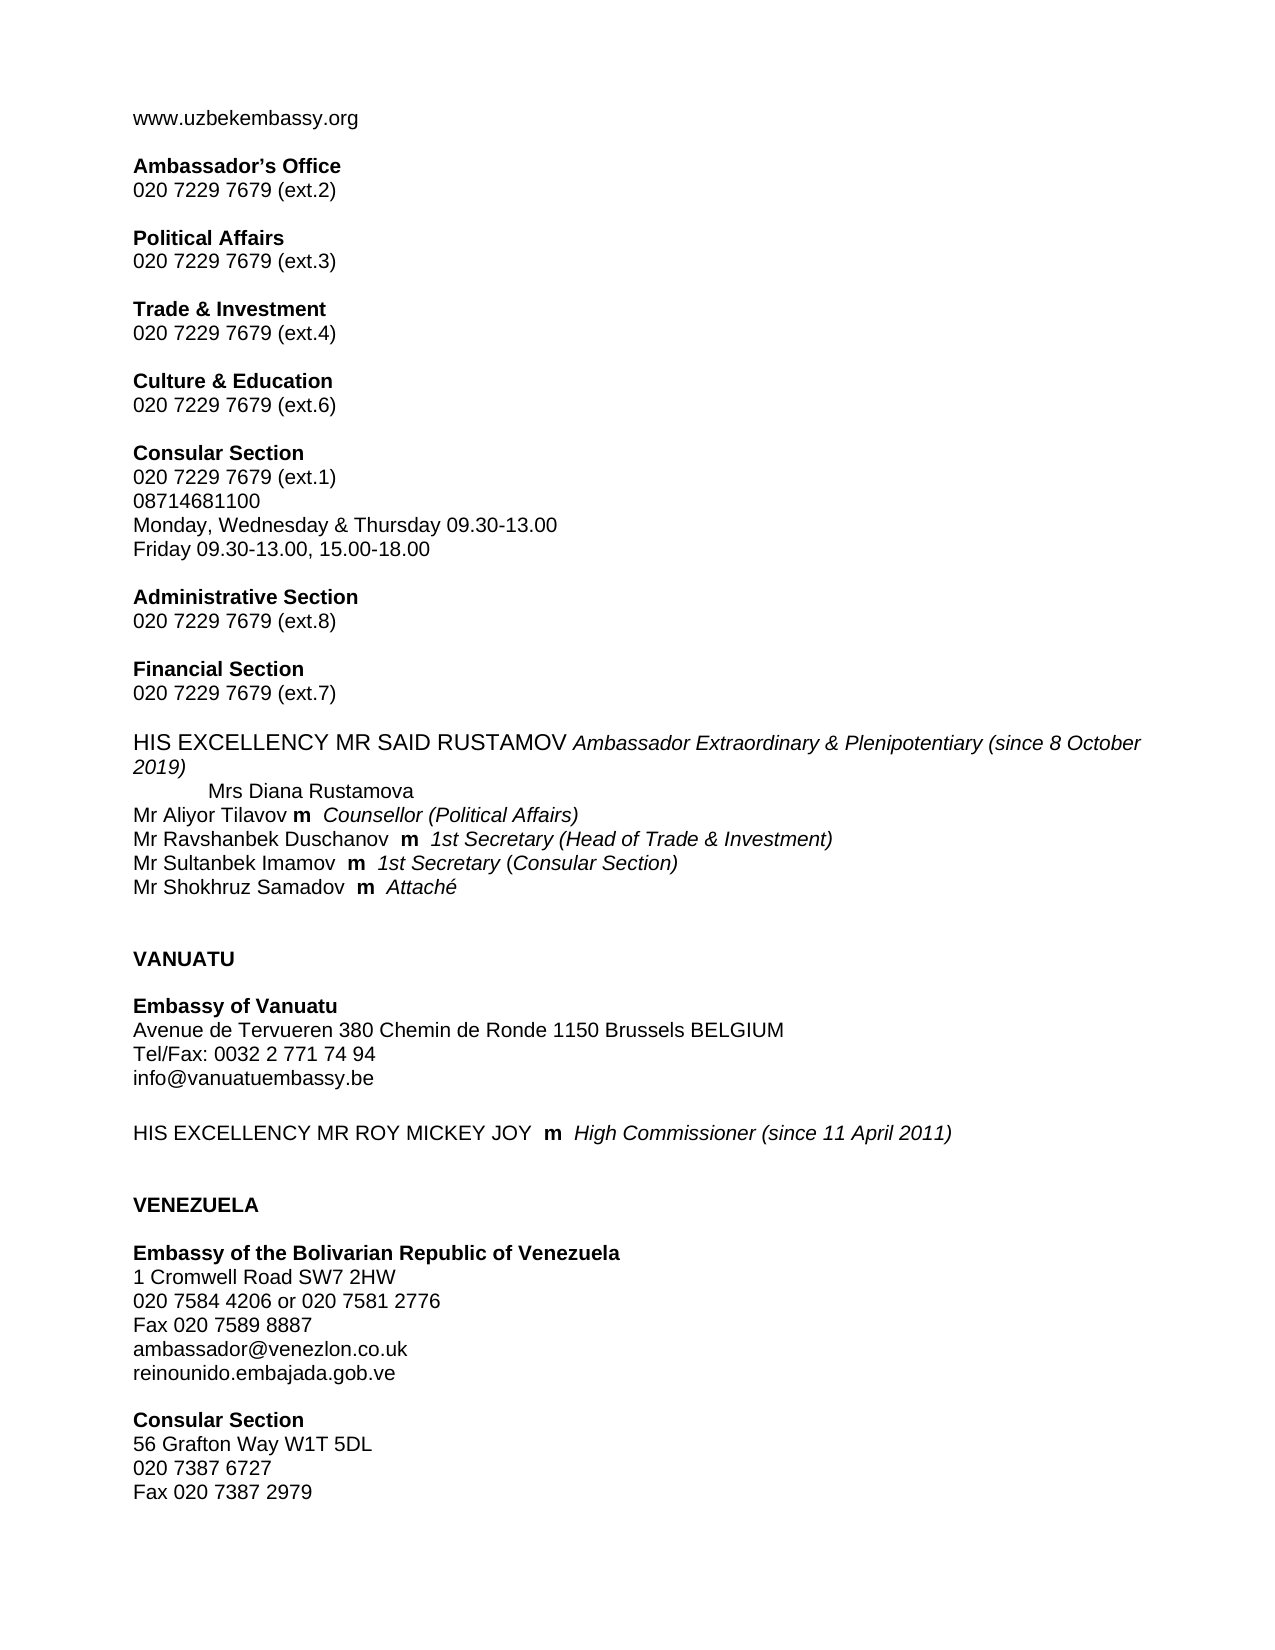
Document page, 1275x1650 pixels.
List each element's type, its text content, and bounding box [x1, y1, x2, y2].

text Embassy of the Bolivarian Republic of Venezuela [133, 1241, 1181, 1264]
text Mr Ravshanbek Duschanov m 1st Secretary (Head of Trade & Investment) [133, 827, 1181, 851]
text 020 7229 7679 (ext.7) [133, 681, 1181, 704]
text Mr Shokhruz Samadov m Attaché [133, 874, 1181, 898]
text Ambassador’s Office [133, 153, 1181, 177]
text Mr Aliyor Tilavov m Counsellor (Political Affairs) [133, 803, 1181, 827]
text HIS EXCELLENCY MR SAID RUSTAMOV Ambassador Extraordinary & Plenipotentiary (since 8 October 2019) [133, 728, 1181, 779]
text VENEZUELA [133, 1193, 1181, 1217]
text 08714681100 [133, 489, 1181, 513]
text ambassador@venezlon.co.uk [133, 1336, 1181, 1360]
text 1 Cromwell Road SW7 2HW [133, 1264, 1181, 1288]
text Consular Section [133, 1408, 1181, 1432]
text Administrative Section [133, 585, 1181, 609]
text Financial Section [133, 657, 1181, 681]
text Trade & Investment [133, 297, 1181, 321]
text Monday, Wednesday & Thursday 09.30-13.00 [133, 513, 1181, 537]
text 020 7229 7679 (ext.3) [133, 249, 1181, 273]
text VANUATU [133, 946, 1181, 970]
text Consular Section [133, 441, 1181, 465]
text 020 7584 4206 or 020 7581 2776 [133, 1288, 1181, 1312]
text www.uzbekembassy.org [133, 106, 1181, 129]
text reinounido.embajada.gob.ve [133, 1360, 1181, 1384]
text Friday 09.30-13.00, 15.00-18.00 [133, 537, 1181, 561]
text Culture & Education [133, 369, 1181, 393]
text Mrs Diana Rustamova [133, 779, 1181, 803]
text Fax 020 7387 2979 [133, 1480, 1181, 1504]
text Embassy of Vanuatu Avenue de Tervueren 380 Chemin de Ronde 1150 Brussels BELGIUM Tel/Fax: 0032 2 771 74 94 info@vanuatuembassy.be [133, 994, 1181, 1121]
text Mr Sultanbek Imamov m 1st Secretary (Consular Section) [133, 851, 1181, 874]
text 020 7387 6727 [133, 1456, 1181, 1480]
text 020 7229 7679 (ext.6) [133, 393, 1181, 417]
text Political Affairs [133, 225, 1181, 249]
text 020 7229 7679 (ext.8) [133, 609, 1181, 633]
text 56 Grafton Way W1T 5DL [133, 1432, 1181, 1456]
text Fax 020 7589 8887 [133, 1312, 1181, 1336]
text 020 7229 7679 (ext.2) [133, 177, 1181, 201]
text HIS EXCELLENCY MR ROY MICKEY JOY m High Commissioner (since 11 April 2011) [133, 1121, 1181, 1145]
text 020 7229 7679 (ext.4) [133, 321, 1181, 345]
text 020 7229 7679 (ext.1) [133, 465, 1181, 489]
